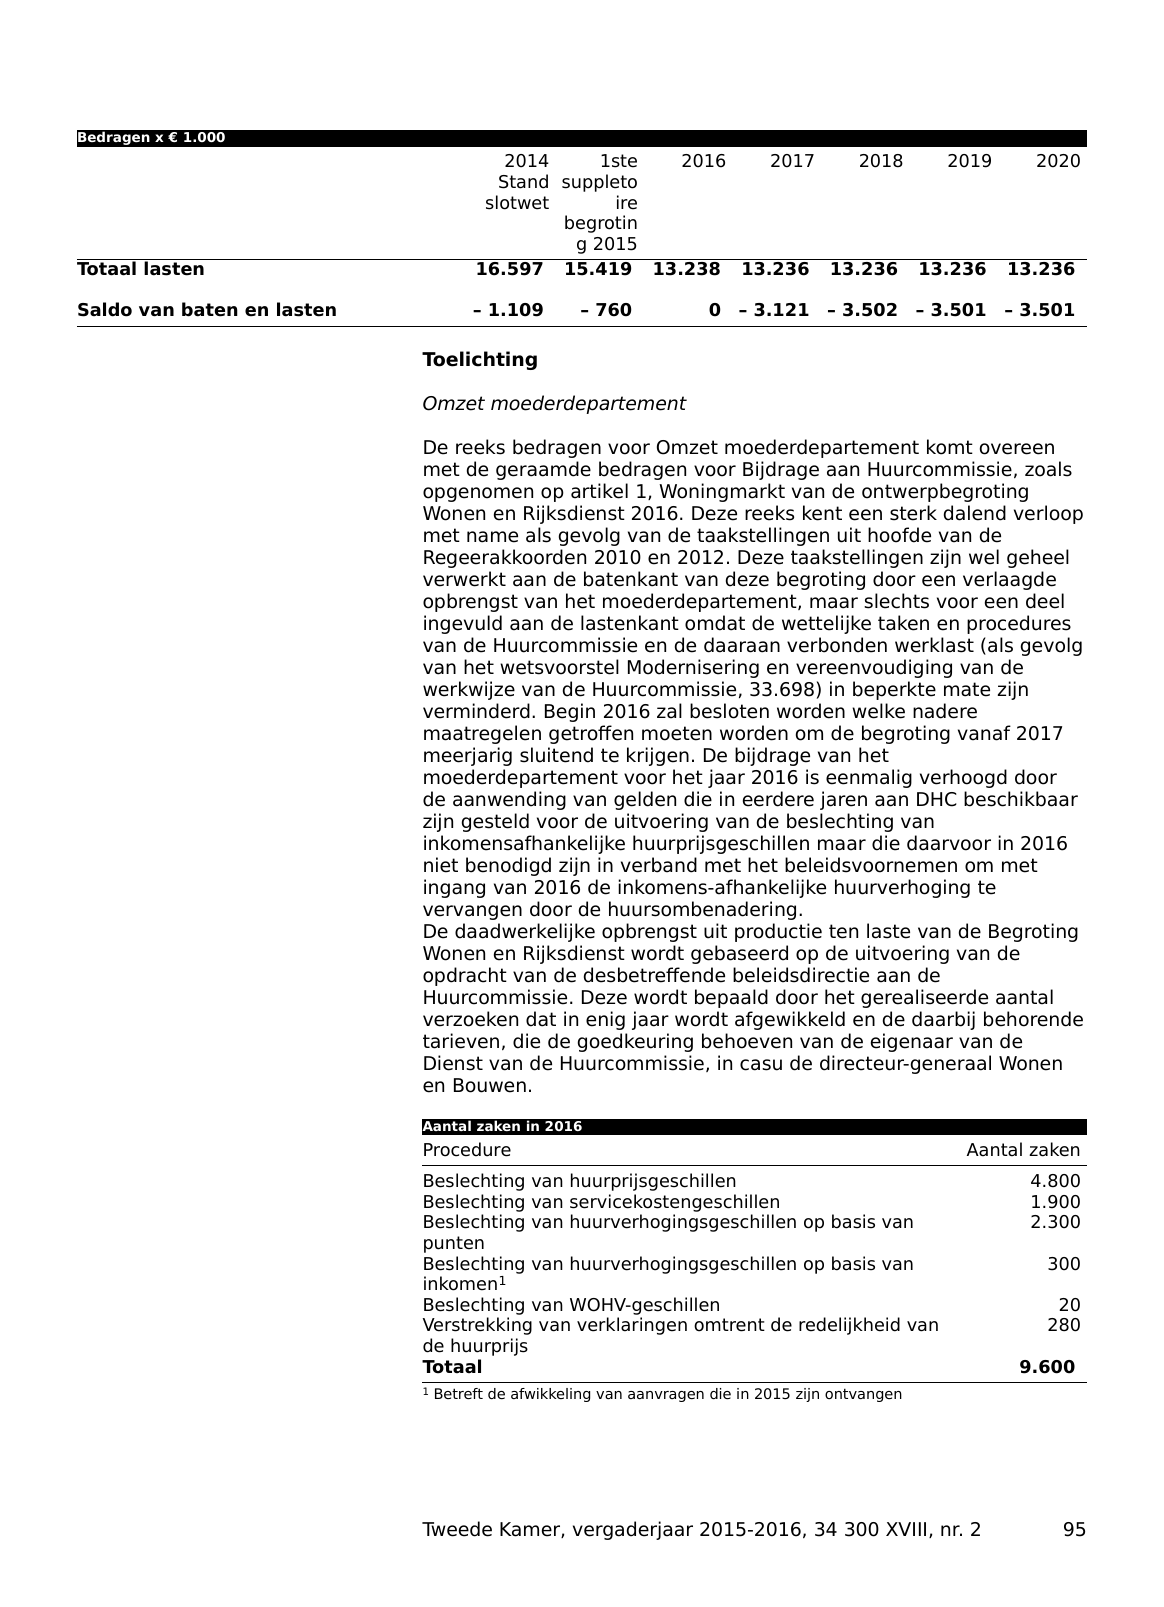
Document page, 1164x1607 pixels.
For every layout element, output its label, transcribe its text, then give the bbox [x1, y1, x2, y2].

table_cell Totaal [422, 1357, 954, 1382]
table_cell 2020 [998, 147, 1087, 259]
table_cell 0 [644, 300, 732, 326]
table_cell 13.236 [821, 260, 909, 280]
table_cell – 3.502 [821, 300, 909, 326]
table_cell [77, 280, 466, 300]
table_cell Beslechting van huurverhogingsgeschillen op basis van inkomen1 [422, 1254, 954, 1295]
table_cell 280 [954, 1315, 1087, 1357]
table_cell 13.238 [644, 260, 732, 280]
table_cell Procedure [422, 1135, 954, 1165]
table_cell 13.236 [998, 260, 1087, 280]
table_cell 9.600 [954, 1357, 1087, 1382]
table_cell 15.419 [555, 260, 644, 280]
table_cell [555, 280, 644, 300]
text De daadwerkelijke opbrengst uit productie ten laste van de Begroting Wonen en Rijksdienst wordt gebaseerd op de uitvoering van de opdracht van de desbetreffende beleidsdirectie aan de Huurcommissie. Deze wordt bepaald door het gerealiseerde aantal verzoeken dat in enig jaar wordt afgewikkeld en de daarbij behorende tarieven, die de goedkeuring behoeven van de eigenaar van de Dienst van de Huurcommissie, in casu de directeur-generaal Wonen en Bouwen. [422, 921, 1087, 1097]
table_cell 2016 [644, 147, 732, 259]
table_header Bedragen x € 1.000 [77, 130, 1087, 146]
table_cell 20 [954, 1295, 1087, 1315]
table_cell 13.236 [909, 260, 998, 280]
table_cell 16.597 [466, 260, 555, 280]
table_cell 2018 [821, 147, 909, 259]
table_cell Beslechting van servicekostengeschillen [422, 1192, 954, 1212]
table_cell [821, 280, 909, 300]
table_cell Beslechting van huurverhogingsgeschillen op basis van punten [422, 1212, 954, 1253]
table_cell 1ste suppletoire begroting 2015 [555, 147, 644, 259]
table_cell 13.236 [732, 260, 821, 280]
table_cell [644, 280, 732, 300]
table_cell 1.900 [954, 1192, 1087, 1212]
table_cell [732, 280, 821, 300]
table_cell – 3.501 [998, 300, 1087, 326]
table_cell [909, 280, 998, 300]
table_cell 1 Betreft de afwikkeling van aanvragen die in 2015 zijn ontvangen [422, 1383, 1087, 1403]
table_cell 300 [954, 1254, 1087, 1295]
table_cell [998, 280, 1087, 300]
table_cell 2017 [732, 147, 821, 259]
table_cell – 3.121 [732, 300, 821, 326]
table_cell Beslechting van huurprijsgeschillen [422, 1166, 954, 1192]
text De reeks bedragen voor Omzet moederdepartement komt overeen met de geraamde bedragen voor Bijdrage aan Huurcommissie, zoals opgenomen op artikel 1, Woningmarkt van de ontwerpbegroting Wonen en Rijksdienst 2016. Deze reeks kent een sterk dalend verloop met name als gevolg van de taakstellingen uit hoofde van de Regeerakkoorden 2010 en 2012. Deze taakstellingen zijn wel geheel verwerkt aan de batenkant van deze begroting door een verlaagde opbrengst van het moederdepartement, maar slechts voor een deel ingevuld aan de lastenkant omdat de wettelijke taken en procedures van de Huurcommissie en de daaraan verbonden werklast (als gevolg van het wetsvoorstel Modernisering en vereenvoudiging van de werkwijze van de Huurcommissie, 33.698) in beperkte mate zijn verminderd. Begin 2016 zal besloten worden welke nadere maatregelen getroffen moeten worden om de begroting vanaf 2017 meerjarig sluitend te krijgen. De bijdrage van het moederdepartement voor het jaar 2016 is eenmalig verhoogd door de aanwending van gelden die in eerdere jaren aan DHC beschikbaar zijn gesteld voor de uitvoering van de beslechting van inkomensafhankelijke huurprijsgeschillen maar die daarvoor in 2016 niet benodigd zijn in verband met het beleidsvoornemen om met ingang van 2016 de inkomens-afhankelijke huurverhoging te vervangen door de huursombenadering. [422, 437, 1087, 921]
table_cell Saldo van baten en lasten [77, 300, 466, 326]
table_cell Totaal lasten [77, 260, 466, 280]
subtitle Toelichting [422, 349, 1087, 371]
table_cell Aantal zaken [954, 1135, 1087, 1165]
table_cell – 760 [555, 300, 644, 326]
table_cell 2019 [909, 147, 998, 259]
table_cell Verstrekking van verklaringen omtrent de redelijkheid van de huurprijs [422, 1315, 954, 1357]
table_cell – 1.109 [466, 300, 555, 326]
table_cell – 3.501 [909, 300, 998, 326]
table_cell [77, 147, 466, 259]
table_cell 2014 Stand slotwet [466, 147, 555, 259]
table_cell 4.800 [954, 1166, 1087, 1192]
table_header Aantal zaken in 2016 [422, 1119, 1087, 1134]
subtitle Omzet moederdepartement [422, 393, 1087, 415]
table_cell Beslechting van WOHV-geschillen [422, 1295, 954, 1315]
table_cell [466, 280, 555, 300]
table_cell 2.300 [954, 1212, 1087, 1253]
